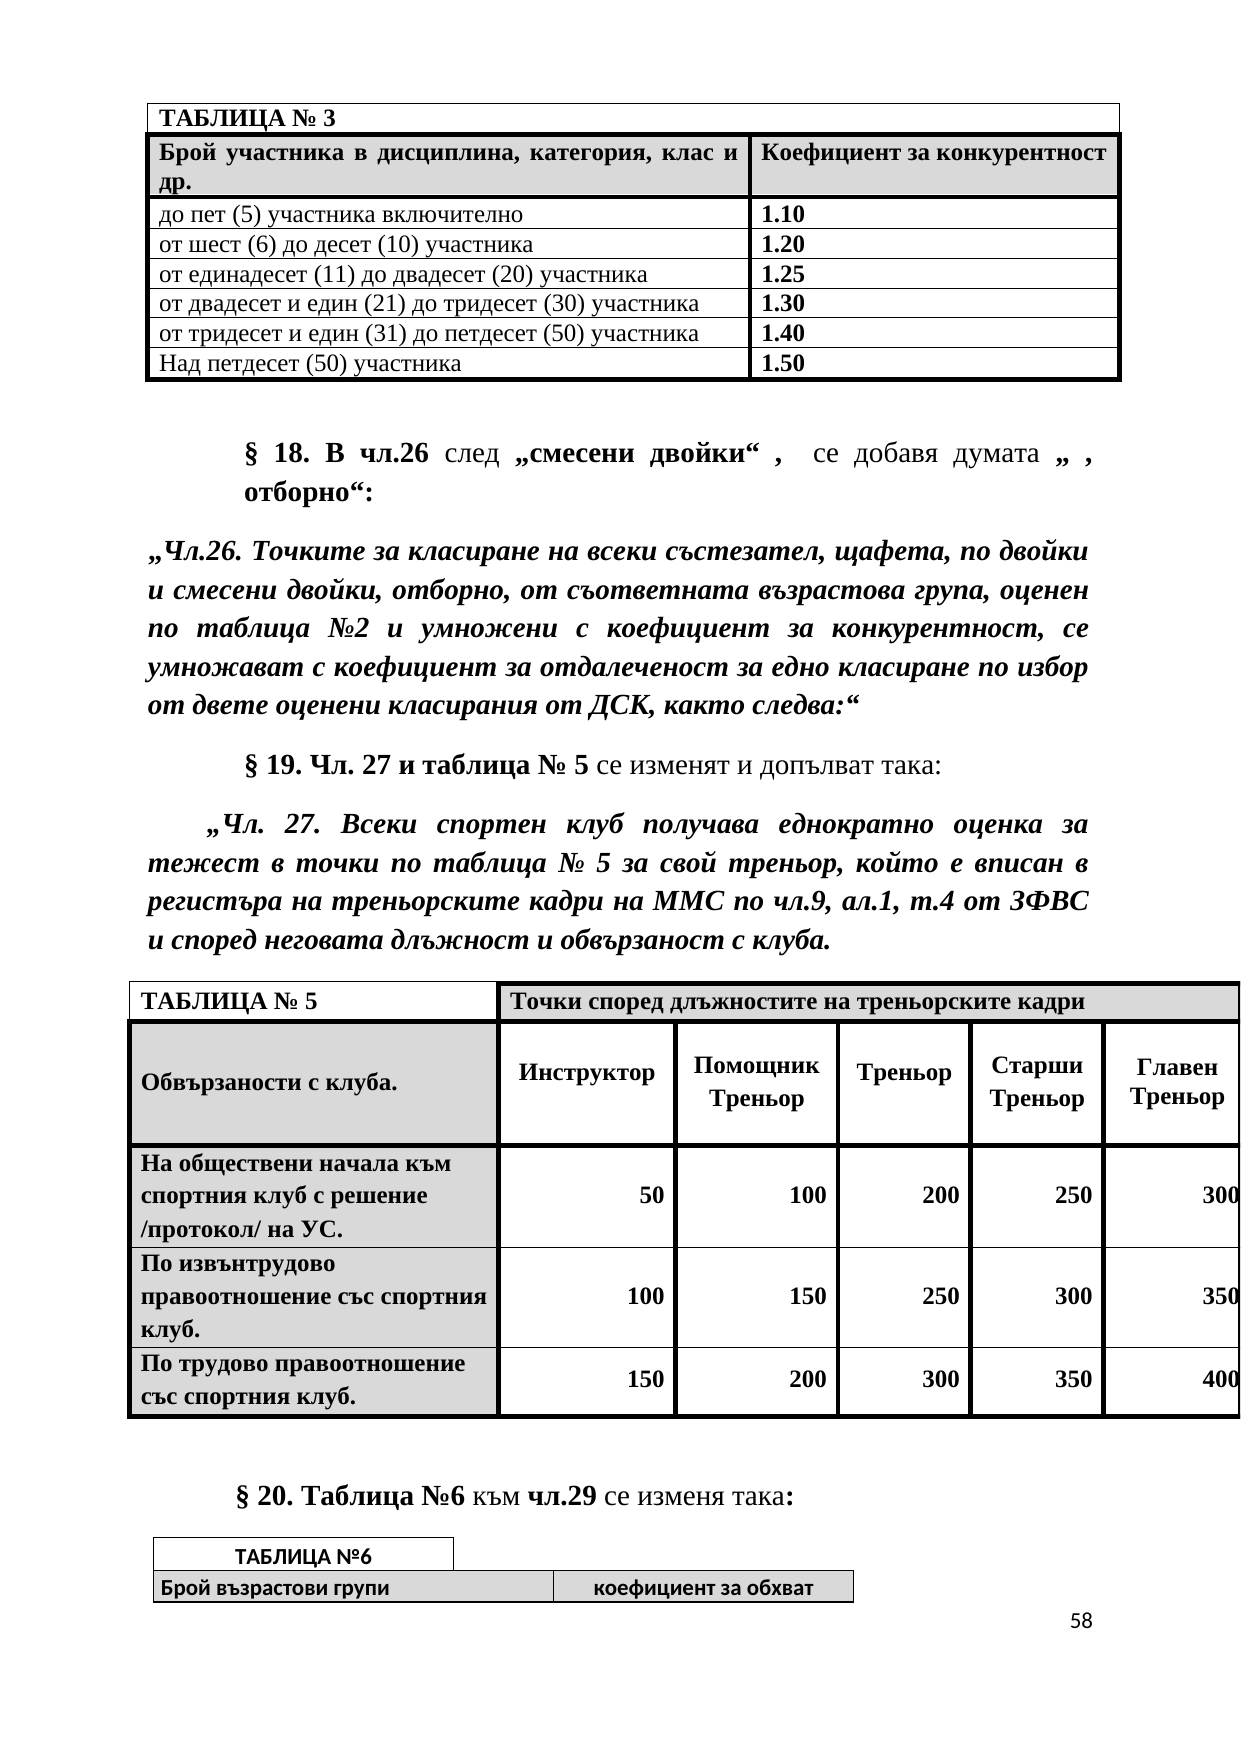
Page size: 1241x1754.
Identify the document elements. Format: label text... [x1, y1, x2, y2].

text § 20. Таблица №6 към чл.29 се изменя така: [148, 1478, 1092, 1511]
table_cell 300 [1106, 1148, 1238, 1247]
table_header [553, 1537, 653, 1570]
table_cell от двадесет и един (21) до тридесет (30) участника [150, 289, 748, 317]
table_header Точки според длъжностите на треньорските кадри [501, 986, 1238, 1019]
table_header [653, 1537, 753, 1570]
table_cell 150 [678, 1248, 836, 1347]
table_cell Инструктор [501, 1024, 673, 1143]
table_cell По трудово правоотношение със спортния клуб. [132, 1348, 496, 1414]
table_cell 250 [840, 1248, 968, 1347]
table_cell Старши Треньор [973, 1024, 1101, 1143]
table_cell 200 [840, 1148, 968, 1247]
table_cell 1.25 [752, 259, 1117, 287]
table_cell от шест (6) до десет (10) участника [150, 229, 748, 258]
table_cell Треньор [840, 1024, 968, 1143]
table_cell По извънтрудово правоотношение със спортния клуб. [132, 1248, 496, 1347]
table_cell 1.50 [752, 348, 1117, 377]
table_cell 200 [678, 1348, 836, 1414]
table_cell 400 [1106, 1348, 1238, 1414]
table_cell от единадесет (11) до двадесет (20) участника [150, 259, 748, 287]
table_cell Над петдесет (50) участника [150, 348, 748, 377]
text „Чл. 27. Всеки спортен клуб получава еднократно оценка за тежест в точки по таблица № 5 за свой треньор, който е вписан в регистъра на треньорските кадри на ММС по чл.9, ал.1, т.4 от ЗФВС и според неговата длъжност и обвързаност с клуба. [148, 806, 1092, 955]
table_cell 300 [840, 1348, 968, 1414]
table_cell 100 [678, 1148, 836, 1247]
table_header ТАБЛИЦА № 3 [148, 104, 1119, 132]
table_cell до пет (5) участника включително [150, 199, 748, 228]
table_cell 150 [501, 1348, 673, 1414]
table_cell 1.30 [752, 289, 1117, 317]
table_cell 50 [501, 1148, 673, 1247]
table_header [454, 1537, 553, 1570]
table_cell Помощник Треньор [678, 1024, 836, 1143]
table_cell коефициент за обхват [554, 1571, 853, 1601]
text „Чл.26. Точките за класиране на всеки състезател, щафета, по двойки и смесени двойки, отборно, от съответната възрастова група, оценен по таблица №2 и умножени с коефициент за конкурентност, се умножават с коефициент за отдалеченост за едно класиране по избор от двете оценени класирания от ДСК, както следва:“ [148, 533, 1092, 721]
text § 18. В чл.26 след „смесени двойки“ , се добавя думата „ , отборно“: [244, 435, 1092, 507]
table_cell 100 [501, 1248, 673, 1347]
table_cell Брой възрастови групи [154, 1571, 553, 1601]
table_cell Брой участника в дисциплина, категория, клас и др. [150, 137, 748, 194]
table_cell 350 [973, 1348, 1101, 1414]
table_cell На обществени начала към спортния клуб с решение /протокол/ на УС. [132, 1148, 496, 1247]
table_header ТАБЛИЦА № 5 [130, 982, 496, 1019]
table_cell 250 [973, 1148, 1101, 1247]
table_cell 1.40 [752, 318, 1117, 347]
table_header [753, 1537, 853, 1570]
table_cell 350 [1106, 1248, 1238, 1347]
table_cell Коефициент за конкурентност [752, 137, 1117, 194]
table_cell Обвързаности с клуба. [132, 1024, 496, 1143]
table_cell Главен Треньор [1106, 1024, 1238, 1143]
table_cell 1.20 [752, 229, 1117, 258]
table_header ТАБЛИЦА №6 [154, 1538, 453, 1570]
table_cell 300 [973, 1248, 1101, 1347]
table_cell от тридесет и един (31) до петдесет (50) участника [150, 318, 748, 347]
table_cell 1.10 [752, 199, 1117, 228]
text § 19. Чл. 27 и таблица № 5 се изменят и допълват така: [244, 747, 1092, 780]
